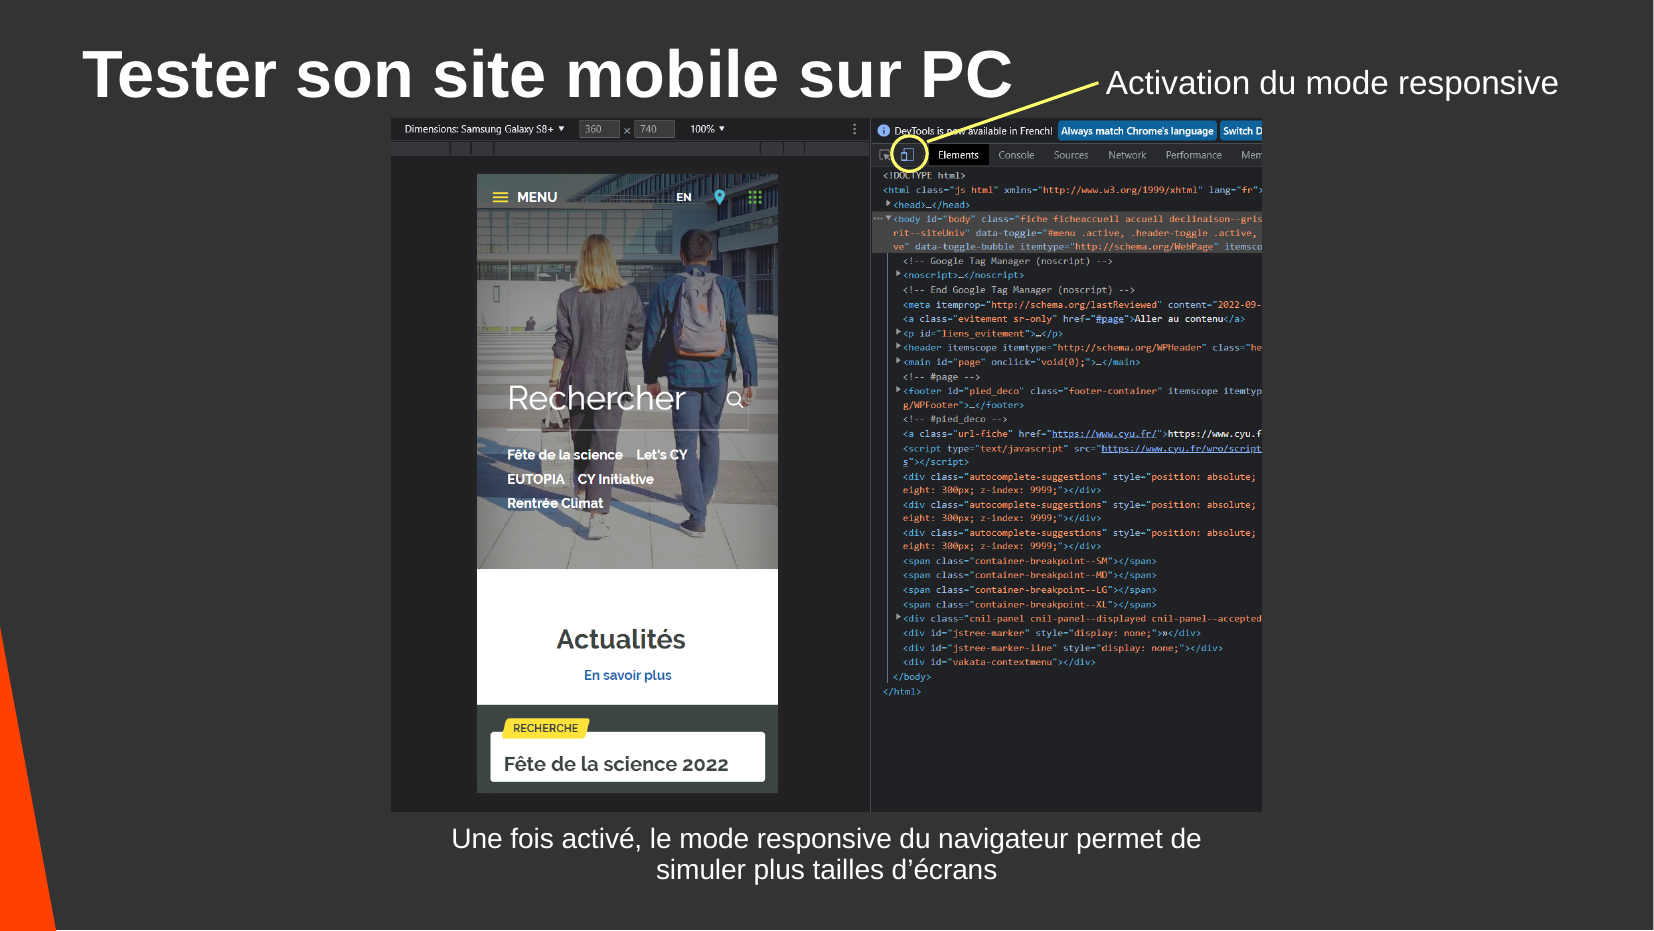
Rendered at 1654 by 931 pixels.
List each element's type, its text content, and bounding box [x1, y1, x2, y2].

title Tester son site mobile sur PC [82, 37, 1571, 112]
text_box [0, 626, 57, 931]
picture [391, 118, 1262, 812]
picture [894, 138, 925, 169]
title Activation du mode responsive [1011, 64, 1654, 112]
text_box Une fois activé, le mode responsive du navigateur permet de simuler plus tailles d’écrans [434, 816, 1220, 894]
